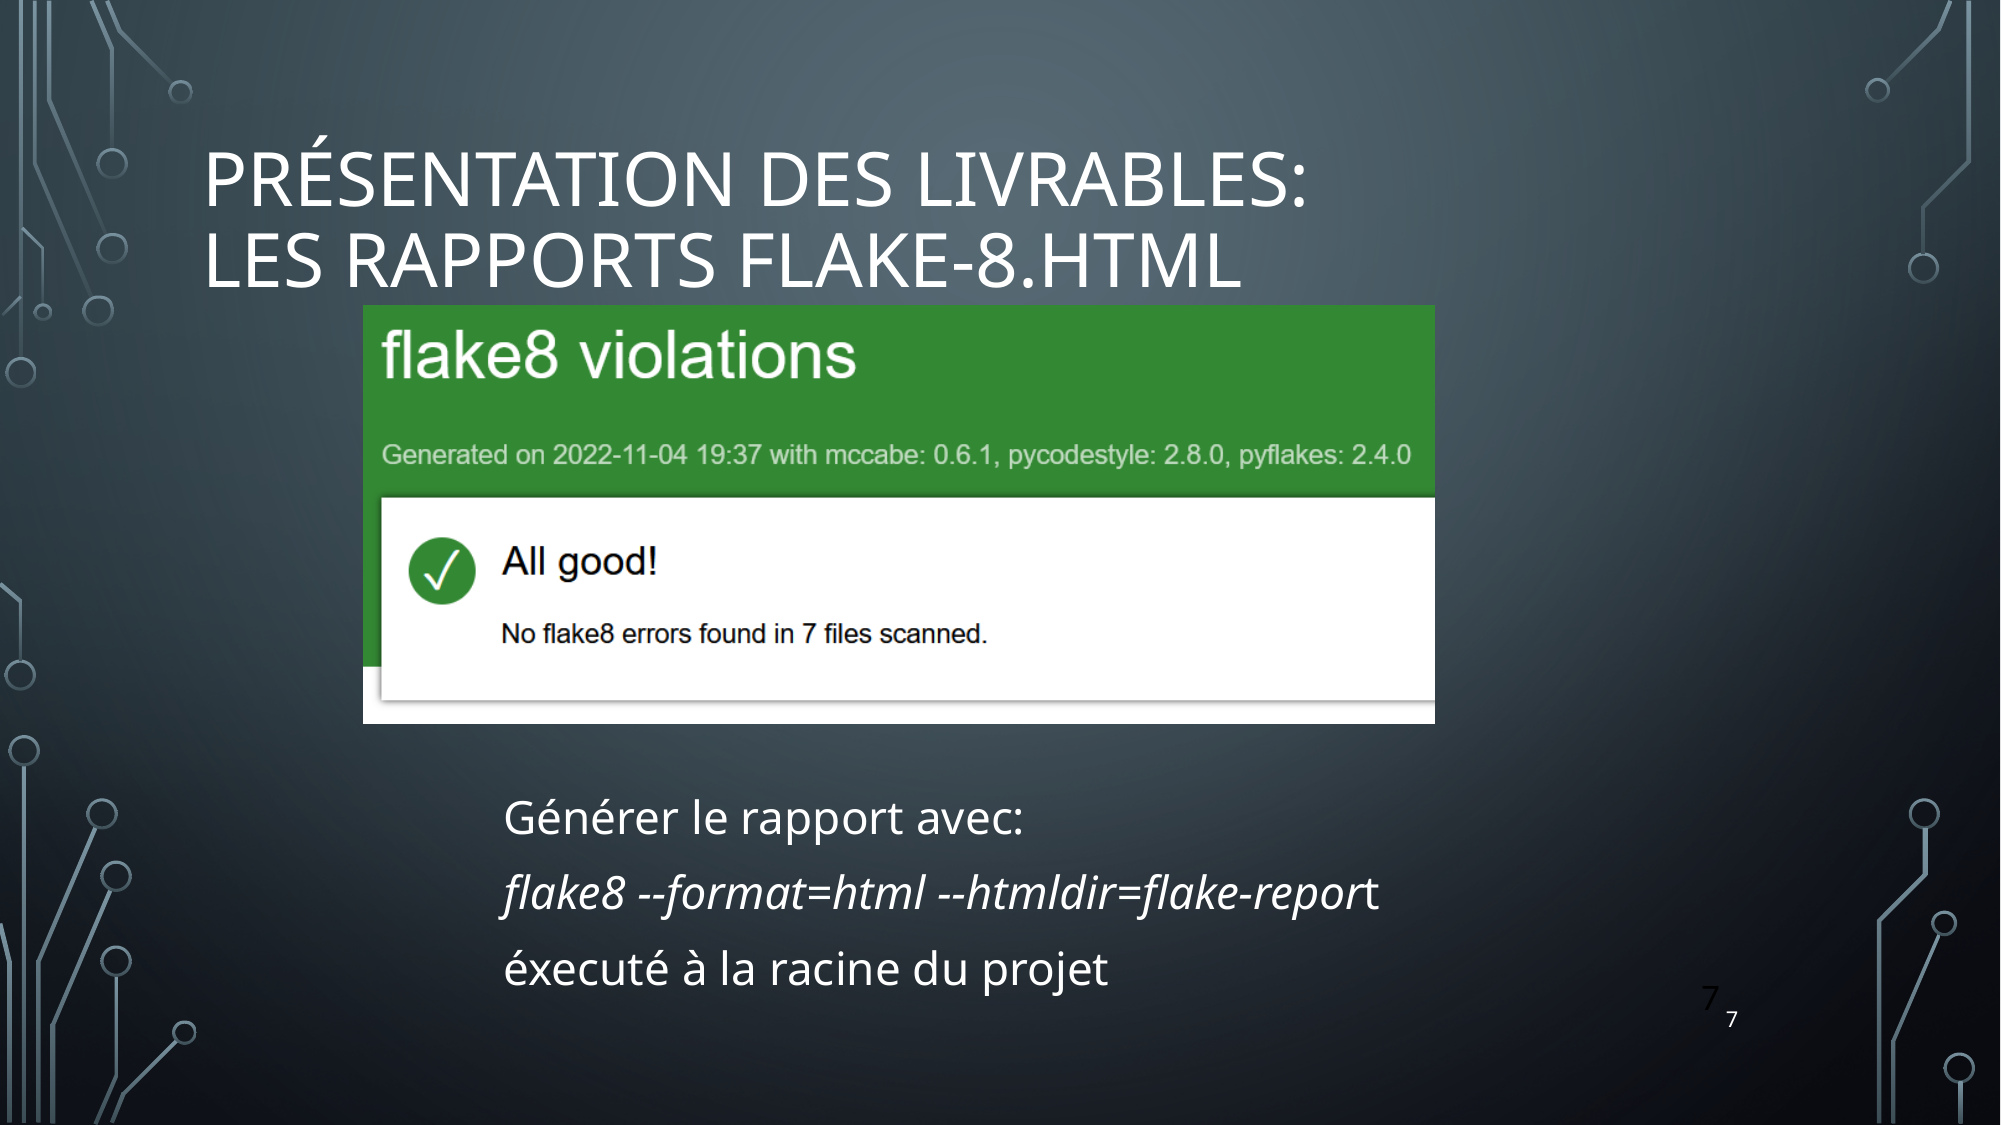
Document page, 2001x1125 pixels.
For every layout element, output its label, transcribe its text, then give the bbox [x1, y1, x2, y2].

text_box [1685, 965, 1838, 1051]
title Présentation des livrables: les rapports flake-8.html [187, 101, 1813, 344]
text_box Générer le rapport avec: flake8 --format=html --htmldir=flake-report éxecuté à la racine du projet [488, 781, 1482, 1010]
picture [363, 305, 1435, 724]
